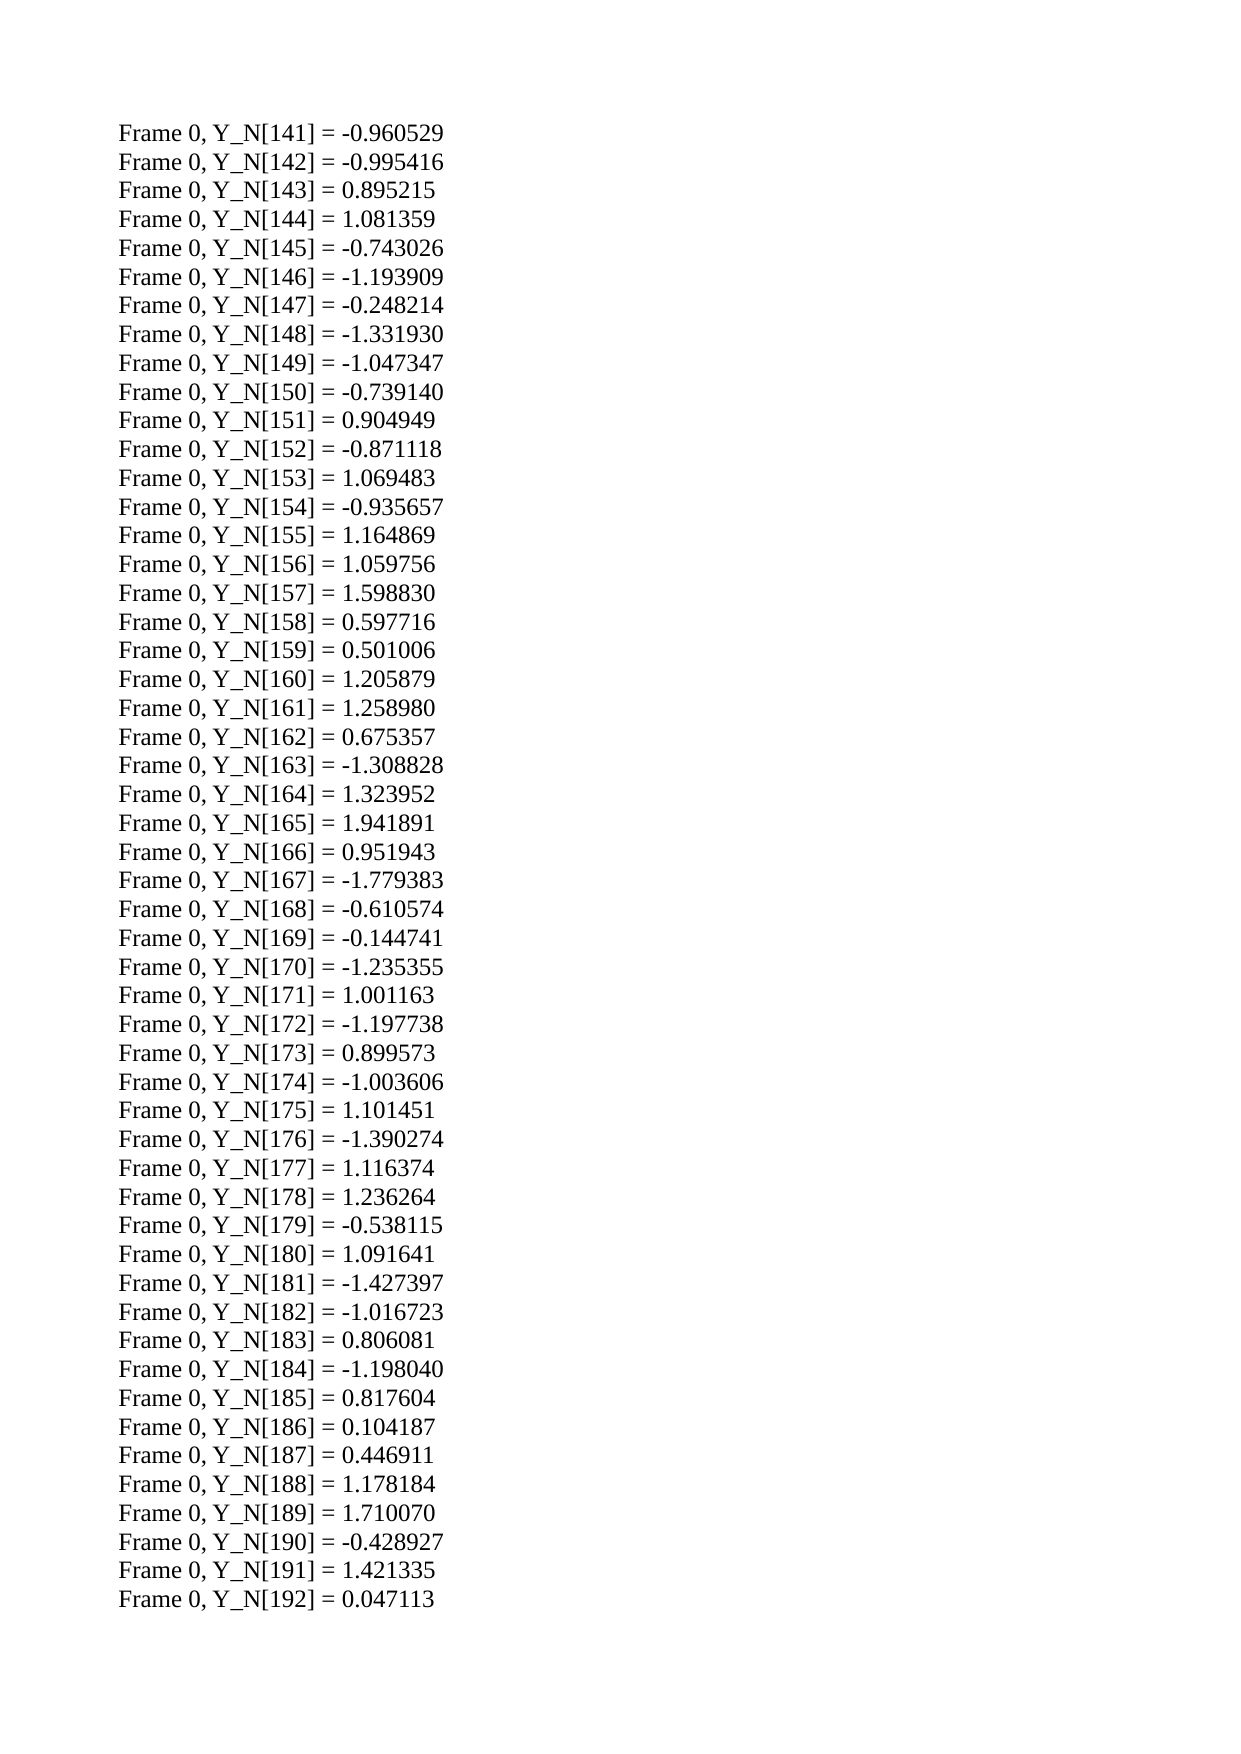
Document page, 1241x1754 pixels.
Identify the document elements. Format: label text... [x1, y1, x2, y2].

text Frame 0, Y_N[186] = 0.104187 [118, 1412, 1122, 1441]
text Frame 0, Y_N[178] = 1.236264 [118, 1182, 1122, 1211]
text Frame 0, Y_N[154] = -0.935657 [118, 492, 1122, 521]
text Frame 0, Y_N[141] = -0.960529 [118, 118, 1122, 147]
text Frame 0, Y_N[155] = 1.164869 [118, 521, 1122, 549]
text Frame 0, Y_N[170] = -1.235355 [118, 952, 1122, 981]
text Frame 0, Y_N[152] = -0.871118 [118, 434, 1122, 463]
text Frame 0, Y_N[145] = -0.743026 [118, 233, 1122, 262]
text Frame 0, Y_N[192] = 0.047113 [118, 1584, 1122, 1613]
text Frame 0, Y_N[181] = -1.427397 [118, 1268, 1122, 1297]
text Frame 0, Y_N[146] = -1.193909 [118, 262, 1122, 291]
text Frame 0, Y_N[190] = -0.428927 [118, 1527, 1122, 1556]
text Frame 0, Y_N[188] = 1.178184 [118, 1469, 1122, 1498]
text Frame 0, Y_N[157] = 1.598830 [118, 578, 1122, 607]
text Frame 0, Y_N[158] = 0.597716 [118, 607, 1122, 636]
text Frame 0, Y_N[151] = 0.904949 [118, 406, 1122, 434]
text Frame 0, Y_N[179] = -0.538115 [118, 1211, 1122, 1239]
text Frame 0, Y_N[189] = 1.710070 [118, 1498, 1122, 1527]
text Frame 0, Y_N[148] = -1.331930 [118, 319, 1122, 348]
text Frame 0, Y_N[184] = -1.198040 [118, 1354, 1122, 1383]
text Frame 0, Y_N[173] = 0.899573 [118, 1038, 1122, 1067]
text Frame 0, Y_N[159] = 0.501006 [118, 636, 1122, 664]
text Frame 0, Y_N[150] = -0.739140 [118, 377, 1122, 406]
text Frame 0, Y_N[162] = 0.675357 [118, 722, 1122, 751]
text Frame 0, Y_N[168] = -0.610574 [118, 894, 1122, 923]
text Frame 0, Y_N[147] = -0.248214 [118, 291, 1122, 319]
text Frame 0, Y_N[161] = 1.258980 [118, 693, 1122, 722]
text Frame 0, Y_N[167] = -1.779383 [118, 866, 1122, 894]
text Frame 0, Y_N[143] = 0.895215 [118, 176, 1122, 204]
text Frame 0, Y_N[160] = 1.205879 [118, 664, 1122, 693]
text Frame 0, Y_N[171] = 1.001163 [118, 981, 1122, 1009]
text Frame 0, Y_N[180] = 1.091641 [118, 1239, 1122, 1268]
text Frame 0, Y_N[175] = 1.101451 [118, 1096, 1122, 1124]
text Frame 0, Y_N[169] = -0.144741 [118, 923, 1122, 952]
text Frame 0, Y_N[182] = -1.016723 [118, 1297, 1122, 1326]
text Frame 0, Y_N[149] = -1.047347 [118, 348, 1122, 377]
text Frame 0, Y_N[166] = 0.951943 [118, 837, 1122, 866]
text Frame 0, Y_N[165] = 1.941891 [118, 808, 1122, 837]
text Frame 0, Y_N[185] = 0.817604 [118, 1383, 1122, 1412]
text Frame 0, Y_N[172] = -1.197738 [118, 1009, 1122, 1038]
text Frame 0, Y_N[163] = -1.308828 [118, 751, 1122, 779]
text Frame 0, Y_N[153] = 1.069483 [118, 463, 1122, 492]
text Frame 0, Y_N[191] = 1.421335 [118, 1556, 1122, 1584]
text Frame 0, Y_N[142] = -0.995416 [118, 147, 1122, 176]
text Frame 0, Y_N[177] = 1.116374 [118, 1153, 1122, 1182]
text Frame 0, Y_N[164] = 1.323952 [118, 779, 1122, 808]
text Frame 0, Y_N[176] = -1.390274 [118, 1124, 1122, 1153]
text Frame 0, Y_N[144] = 1.081359 [118, 204, 1122, 233]
text Frame 0, Y_N[187] = 0.446911 [118, 1441, 1122, 1469]
text Frame 0, Y_N[174] = -1.003606 [118, 1067, 1122, 1096]
text Frame 0, Y_N[156] = 1.059756 [118, 549, 1122, 578]
text Frame 0, Y_N[183] = 0.806081 [118, 1326, 1122, 1354]
